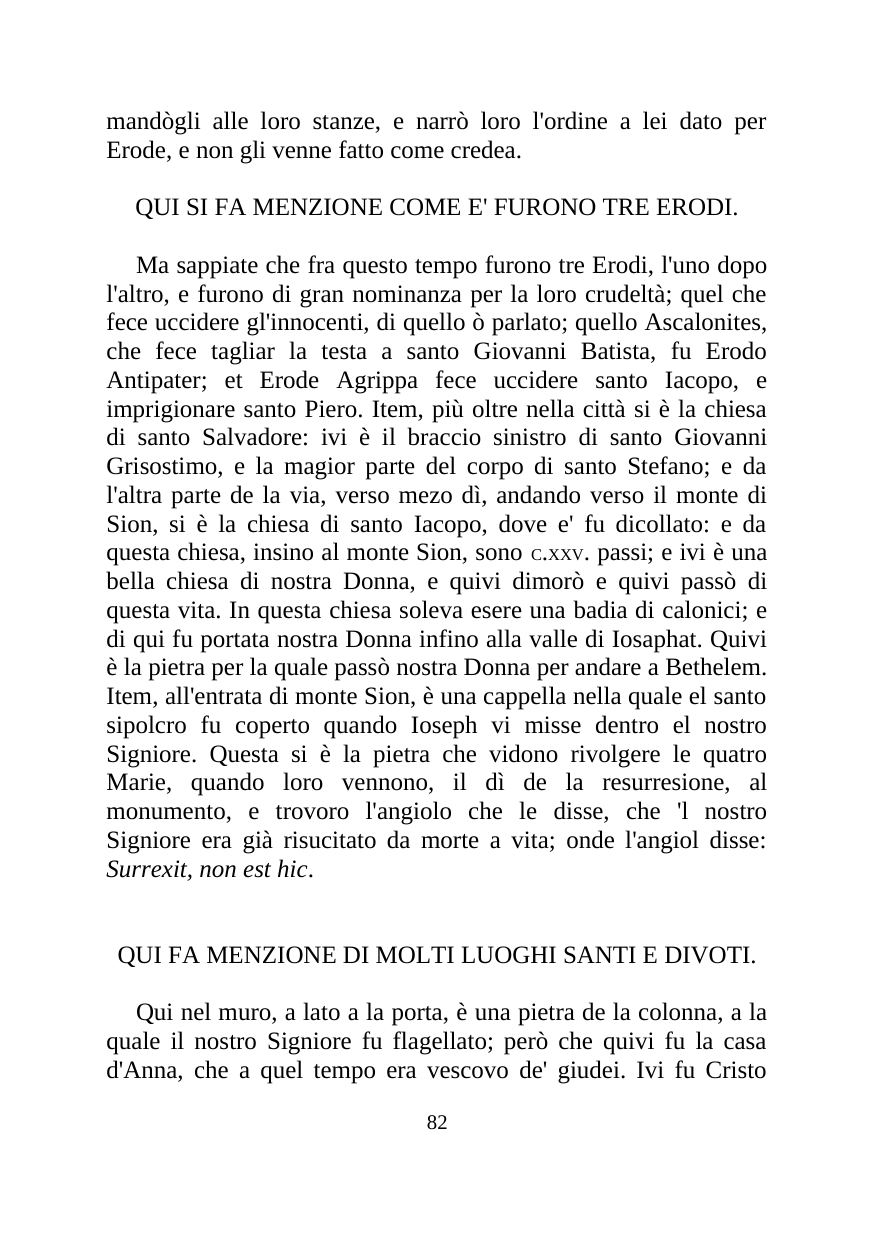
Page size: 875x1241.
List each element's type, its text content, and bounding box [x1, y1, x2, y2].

text Qui nel muro, a lato a la porta, è una pietra de la colonna, a la quale il nostro Signiore fu flagellato; però che quivi fu la casa d'Anna, che a quel tempo era vescovo de' giudei. Ivi fu Cristo [106, 997, 768, 1084]
text QUI SI FA MENZIONE COME E' FURONO TRE ERODI. [106, 192, 768, 221]
text QUI FA MENZIONE DI MOLTI LUOGHI SANTI E DIVOTI. [106, 940, 768, 969]
text mandògli alle loro stanze, e narrò loro l'ordine a lei dato per Erode, e non gli venne fatto come credea. [106, 106, 768, 164]
text Ma sappiate che fra questo tempo furono tre Erodi, l'uno dopo l'altro, e furono di gran nominanza per la loro crudeltà; quel che fece uccidere gl'innocenti, di quello ò parlato; quello Ascalonites, che fece tagliar la testa a santo Giovanni Batista, fu Erodo Antipater; et Erode Agrippa fece uccidere santo Iacopo, e imprigionare santo Piero. Item, più oltre nella città si è la chiesa di santo Salvadore: ivi è il braccio sinistro di santo Giovanni Grisostimo, e la magior parte del corpo di santo Stefano; e da l'altra parte de la via, verso mezo dì, andando verso il monte di Sion, si è la chiesa di santo Iacopo, dove e' fu dicollato: e da questa chiesa, insino al monte Sion, sono c.xxv. passi; e ivi è una bella chiesa di nostra Donna, e quivi dimorò e quivi passò di questa vita. In questa chiesa soleva esere una badia di calonici; e di qui fu portata nostra Donna infino alla valle di Iosaphat. Quivi è la pietra per la quale passò nostra Donna per andare a Bethelem. Item, all'entrata di monte Sion, è una cappella nella quale el santo sipolcro fu coperto quando Ioseph vi misse dentro el nostro Signiore. Questa si è la pietra che vidono rivolgere le quatro Marie, quando loro vennono, il dì de la resurresione, al monumento, e trovoro l'angiolo che le disse, che 'l nostro Signiore era già risucitato da morte a vita; onde l'angiol disse: Surrexit, non est hic. [106, 250, 768, 882]
